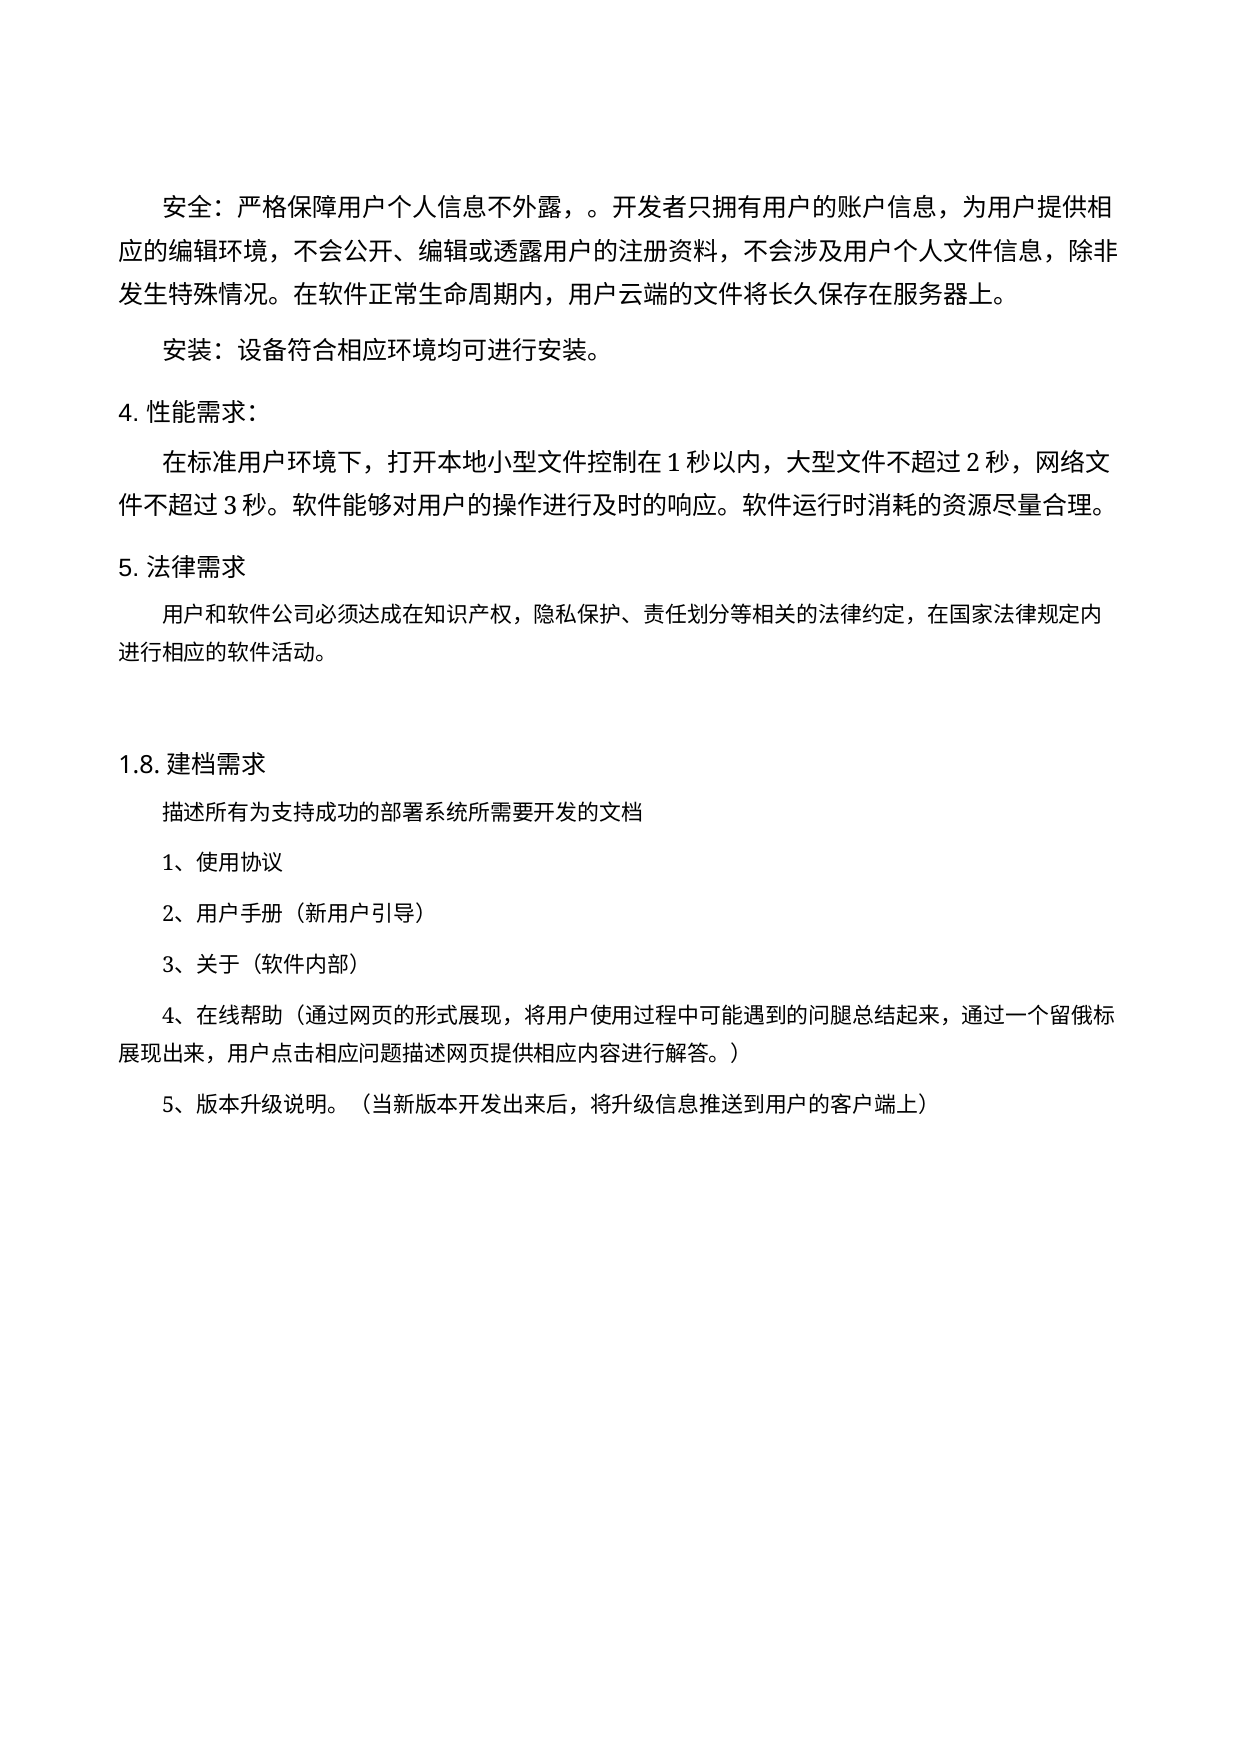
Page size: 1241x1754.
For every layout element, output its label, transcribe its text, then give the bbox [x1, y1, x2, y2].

text 3、关于（软件内部） [118, 947, 1122, 979]
text 1、使用协议 [118, 845, 1122, 877]
text 5、版本升级说明。（当新版本开发出来后，将升级信息推送到用户的客户端上） [118, 1087, 1122, 1119]
text 安装：设备符合相应环境均可进行安装。 [118, 331, 1122, 367]
text 4、在线帮助（通过网页的形式展现，将用户使用过程中可能遇到的问腿总结起来，通过一个留俄标展现出来，用户点击相应问题描述网页提供相应内容进行解答。） [118, 998, 1122, 1068]
subtitle 法律需求 [118, 547, 1122, 584]
subtitle 建档需求 [118, 744, 1122, 781]
text 2、用户手册（新用户引导） [118, 896, 1122, 928]
text 在标准用户环境下，打开本地小型文件控制在1秒以内，大型文件不超过2秒，网络文件不超过3秒。软件能够对用户的操作进行及时的响应。软件运行时消耗的资源尽量合理。 [118, 442, 1122, 522]
text 描述所有为支持成功的部署系统所需要开发的文档 [118, 794, 1122, 826]
text 用户和软件公司必须达成在知识产权，隐私保护、责任划分等相关的法律约定，在国家法律规定内进行相应的软件活动。 [118, 597, 1122, 667]
text 安全：严格保障用户个人信息不外露，。开发者只拥有用户的账户信息，为用户提供相应的编辑环境，不会公开、编辑或透露用户的注册资料，不会涉及用户个人文件信息，除非发生特殊情况。在软件正常生命周期内，用户云端的文件将长久保存在服务器上。 [118, 188, 1122, 311]
subtitle 性能需求： [118, 392, 1122, 429]
